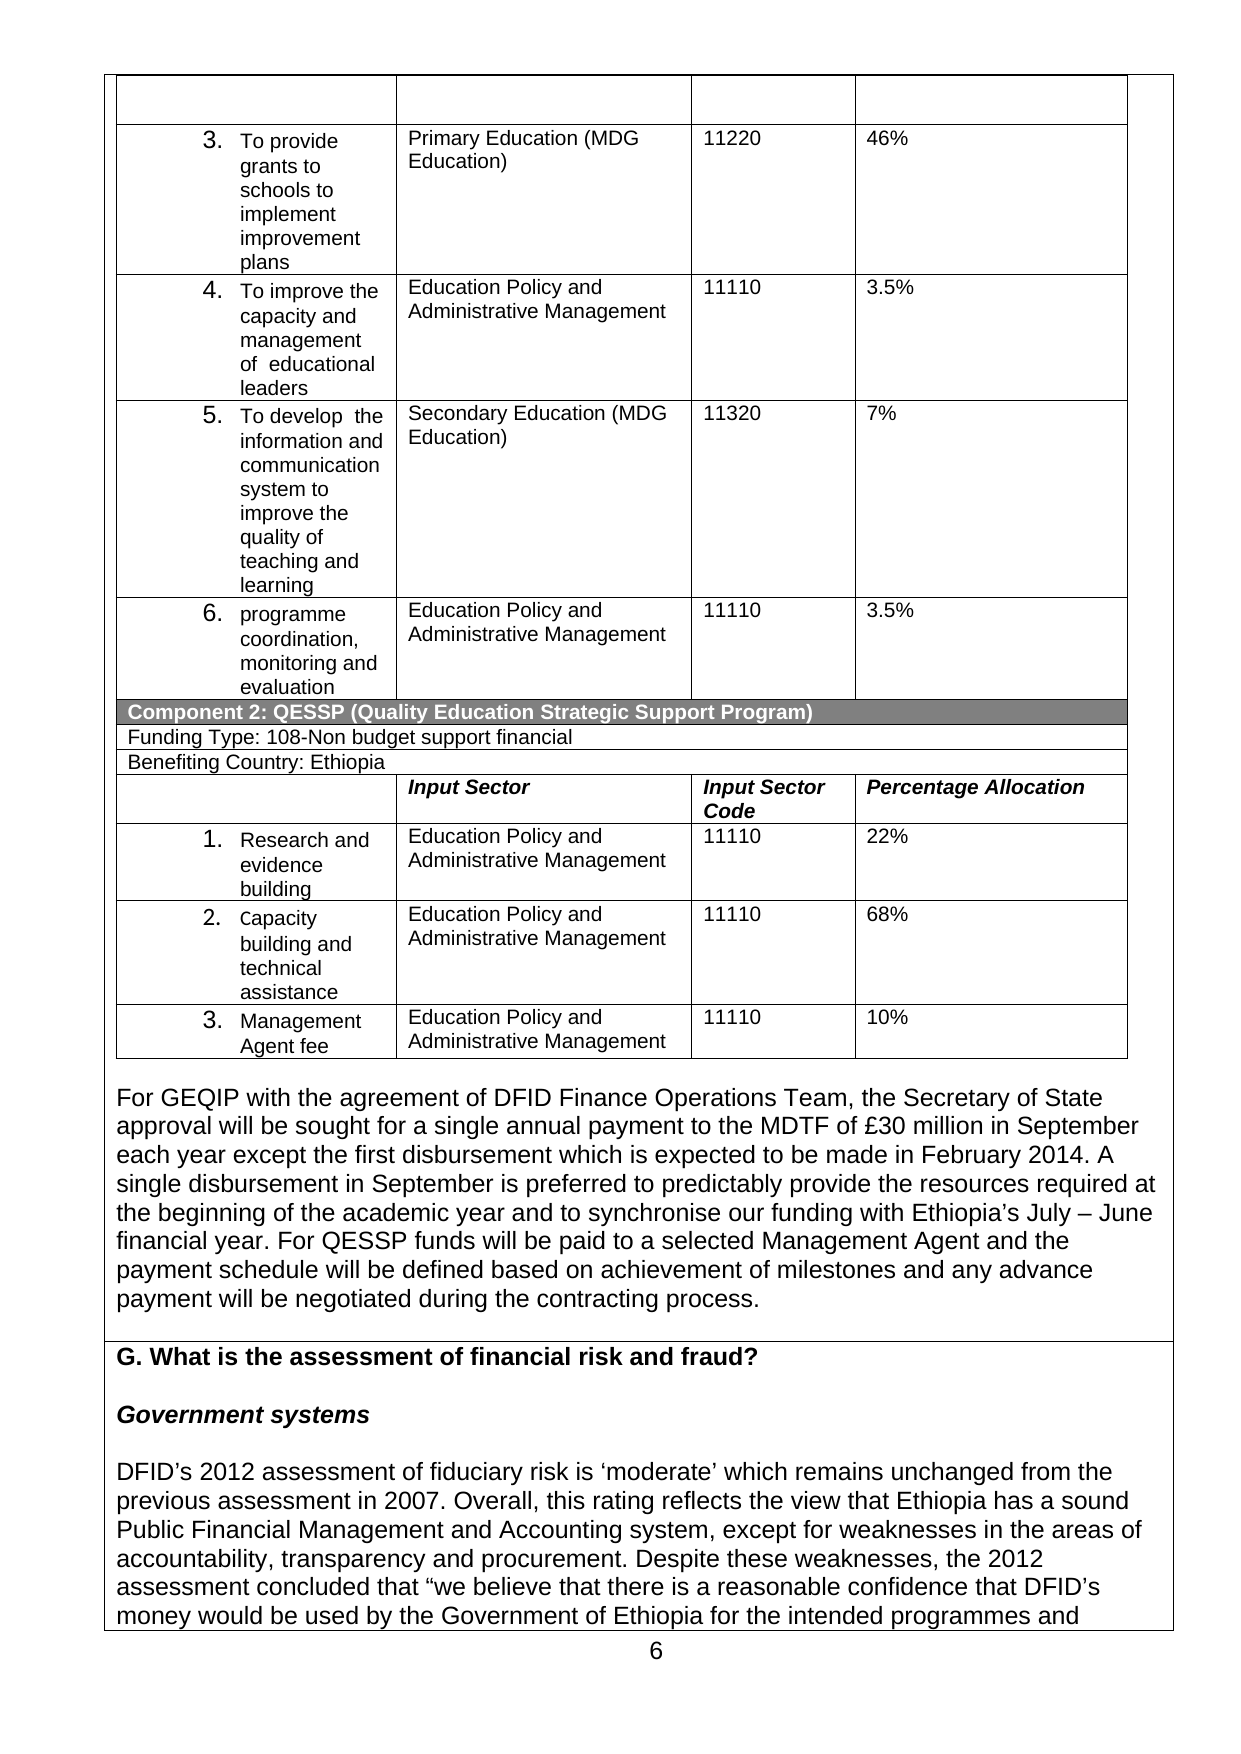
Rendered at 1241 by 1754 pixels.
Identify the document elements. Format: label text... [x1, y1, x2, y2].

table_cell Funding Type: 108-Non budget support financial [117, 725, 1127, 749]
table_cell Education Policy and Administrative Management [397, 901, 691, 1004]
table_cell To develop the information and communication system to improve the quality of teaching and learning [117, 401, 396, 597]
table_cell 68% [856, 901, 1127, 1004]
table_cell Input Sector [397, 775, 691, 823]
table_cell Capacity building and technical assistance [117, 901, 396, 1004]
table_cell Education Policy and Administrative Management [397, 824, 691, 900]
table_cell 22% [856, 824, 1127, 900]
table_cell Secondary Education (MDG Education) [397, 401, 691, 597]
table_cell 10% [856, 1005, 1127, 1057]
table_cell 11110 [692, 598, 855, 699]
table_cell Benefiting Country: Ethiopia [117, 750, 1127, 774]
table_cell 7% [856, 401, 1127, 597]
table_cell [117, 775, 396, 823]
table_cell [397, 76, 691, 124]
table_cell Component 2: QESSP (Quality Education Strategic Support Program) [117, 700, 1127, 724]
table_cell For GEQIP with the agreement of DFID Finance Operations Team, the Secretary of State approval will be sought for a single annual payment to the MDTF of £30 million in September each year except the first disbursement which is expected to be made in February 2014. A single disbursement in September is preferred to predictably provide the resources required at the beginning of the academic year and to synchronise our funding with Ethiopia’s July – June financial year. For QESSP funds will be paid to a selected Management Agent and the payment schedule will be defined based on achievement of milestones and any advance payment will be negotiated during the contracting process. [105, 75, 1173, 1341]
table_cell [117, 76, 396, 124]
table_cell [692, 76, 855, 124]
table_cell Primary Education (MDG Education) [397, 125, 691, 274]
table_cell Research and evidence building [117, 824, 396, 900]
table_cell Percentage Allocation [856, 775, 1127, 823]
table_cell 46% [856, 125, 1127, 274]
table_cell Education Policy and Administrative Management [397, 275, 691, 399]
table_cell To improve the capacity and management of educational leaders [117, 275, 396, 399]
table_cell Education Policy and Administrative Management [397, 1005, 691, 1057]
table_cell Education Policy and Administrative Management [397, 598, 691, 699]
table_cell 3.5% [856, 598, 1127, 699]
table_cell 11110 [692, 824, 855, 900]
table_cell 11110 [692, 275, 855, 399]
table_cell 11110 [692, 1005, 855, 1057]
table_cell To provide grants to schools to implement improvement plans [117, 125, 396, 274]
table_cell Input Sector Code [692, 775, 855, 823]
table_cell Management Agent fee [117, 1005, 396, 1057]
table_cell 11110 [692, 901, 855, 1004]
table_cell G. What is the assessment of financial risk and fraud? Government systems DFID’s 2012 assessment of fiduciary risk is ‘moderate’ which remains unchanged from the previous assessment in 2007. Overall, this rating reflects the view that Ethiopia has a sound Public Financial Management and Accounting system, except for weaknesses in the areas of accountability, transparency and procurement. Despite these weaknesses, the 2012 assessment concluded that “we believe that there is a reasonable confidence that DFID’s money would be used by the Government of Ethiopia for the intended programmes and [105, 1342, 1173, 1630]
table_cell 11220 [692, 125, 855, 274]
table_cell 11320 [692, 401, 855, 597]
table_cell 3.5% [856, 275, 1127, 399]
table_cell programme coordination, monitoring and evaluation [117, 598, 396, 699]
table_cell [856, 76, 1127, 124]
